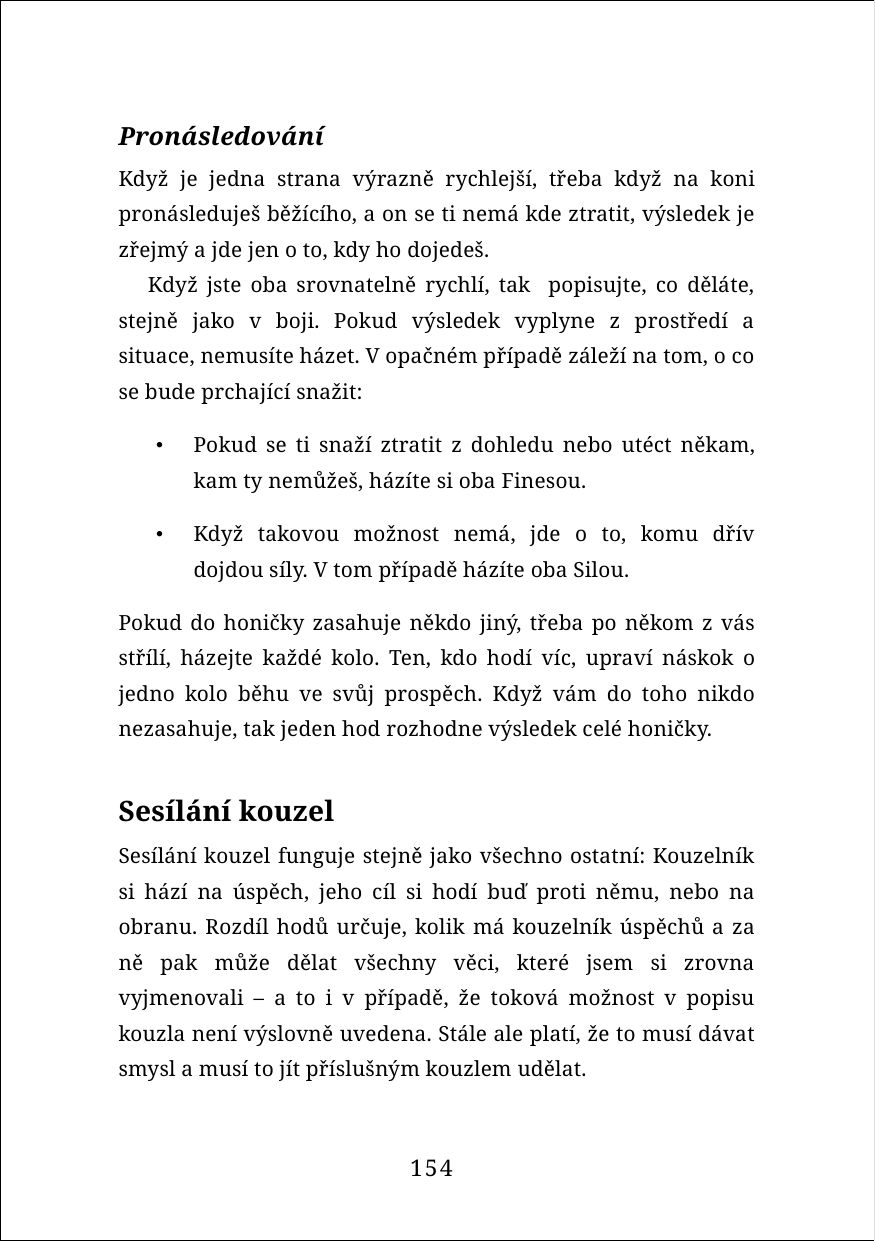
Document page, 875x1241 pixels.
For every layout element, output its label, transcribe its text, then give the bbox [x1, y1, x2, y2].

text Sesílání kouzel funguje stejně jako všechno ostatní: Kouzelník si hází na úspěch, jeho cíl si hodí buď proti němu, nebo na obranu. Rozdíl hodů určuje, kolik má kouzelník úspěchů a za ně pak může dělat všechny věci, které jsem si zrovna vyjmenovali – a to i v případě, že toková možnost v popisu kouzla není výslovně uvedena. Stále ale platí, že to musí dávat smysl a musí to jít příslušným kouzlem udělat. [118, 841, 756, 1083]
subtitle Pronásledování [118, 118, 756, 152]
subtitle Sesílání kouzel [118, 791, 756, 830]
text Když je jedna strana výrazně rychlejší, třeba když na koni pronásleduješ běžícího, a on se ti nemá kde ztratit, výsledek je zřejmý a jde jen o to, kdy ho dojedeš. Když jste oba srovnatelně rychlí, tak popisujte, co děláte, stejně jako v boji. Pokud výsledek vyplyne z prostředí a situace, nemusíte házet. V opačném případě záleží na tom, o co se bude prchající snažit: [118, 164, 756, 406]
text Pokud do honičky zasahuje někdo jiný, třeba po někom z vás střílí, házejte každé kolo. Ten, kdo hodí víc, upraví náskok o jedno kolo běhu ve svůj prospěch. Když vám do toho nikdo nezasahuje, tak jeden hod rozhodne výsledek celé honičky. [118, 608, 756, 743]
list Když takovou možnost nemá, jde o to, komu dřív dojdou síly. V tom případě házíte oba Silou. [156, 519, 756, 583]
list Pokud se ti snaží ztratit z dohledu nebo utéct někam, kam ty nemůžeš, házíte si oba Finesou. [156, 430, 756, 494]
